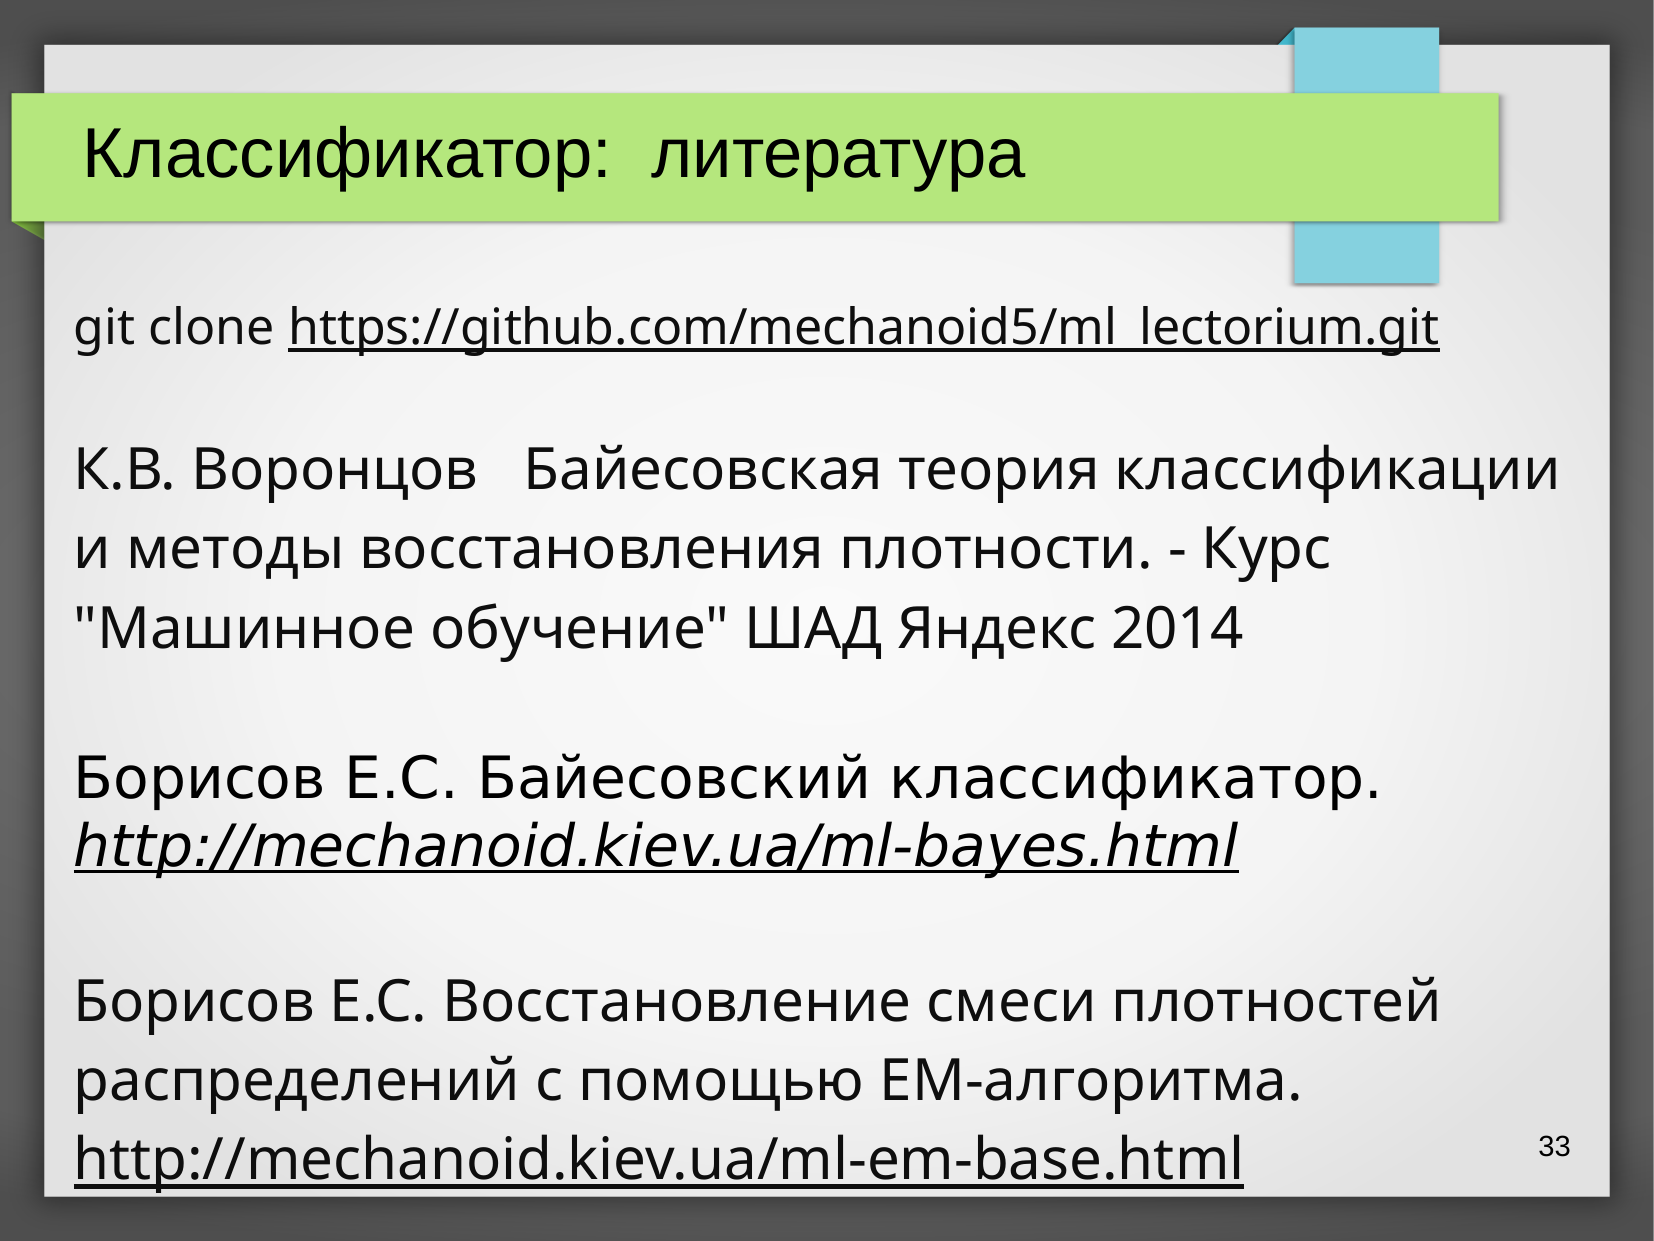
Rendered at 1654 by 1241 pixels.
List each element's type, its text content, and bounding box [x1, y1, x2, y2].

picture [0, 0, 1654, 1241]
title Классификатор: литература [82, 49, 1571, 257]
text_box git clone https://github.com/mechanoid5/ml_lectorium.git К.В. Воронцов Байесовская теория классификации и методы восстановления плотности. - Курс "Машинное обучение" ШАД Яндекс 2014 Борисов Е.С. Байесовский классификатор. http://mechanoid.kiev.ua/ml-bayes.html Борисов Е.С. Восстановление смеси плотностей распределений с помощью EM-алгоритма. http://mechanoid.kiev.ua/ml-em-base.html [59, 283, 1607, 1192]
